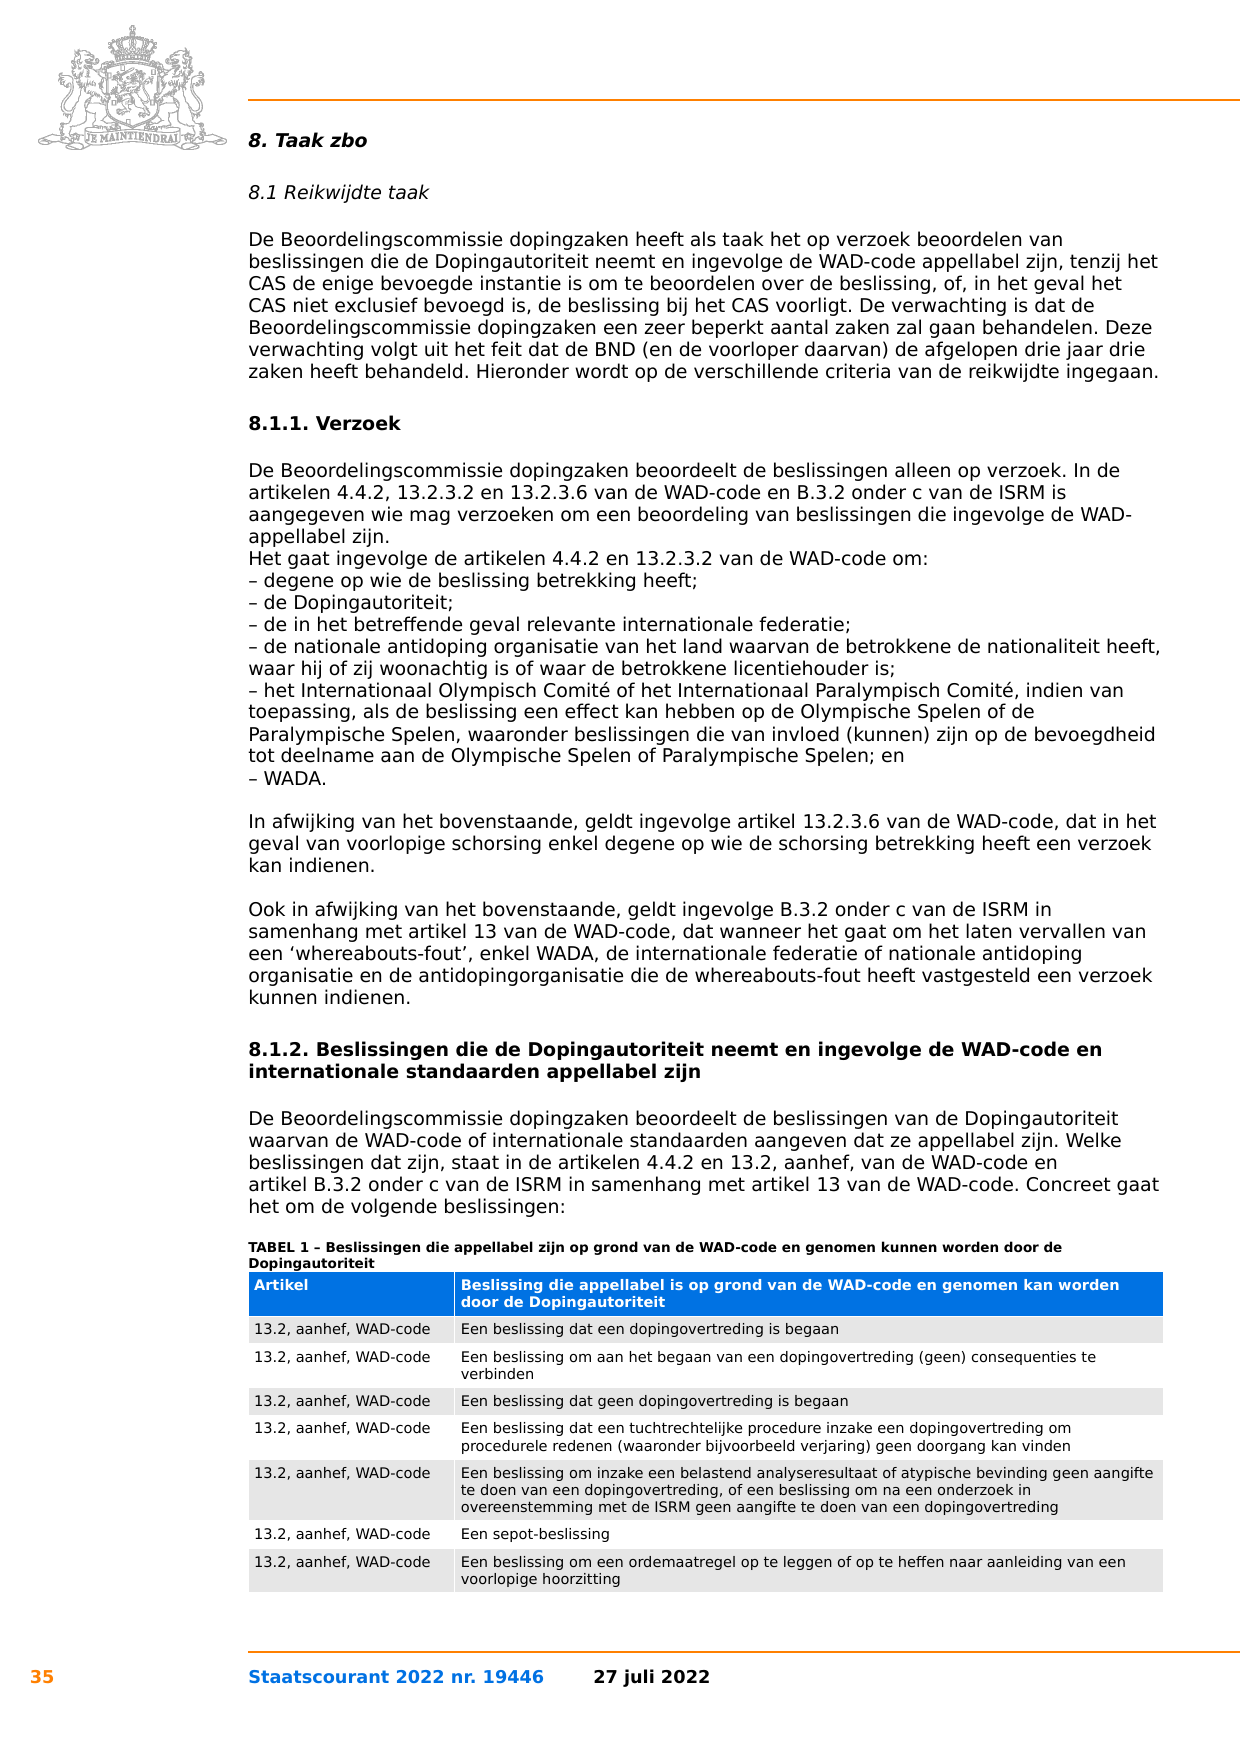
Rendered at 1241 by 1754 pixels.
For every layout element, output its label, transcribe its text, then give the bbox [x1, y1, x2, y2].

table_cell 13.2, aanhef, WAD-code [249, 1344, 454, 1387]
text Het gaat ingevolge de artikelen 4.4.2 en 13.2.3.2 van de WAD-code om: [248, 548, 1163, 569]
text – de Dopingautoriteit; [248, 592, 1163, 613]
text De Beoordelingscommissie dopingzaken beoordeelt de beslissingen van de Dopingautoriteit waarvan de WAD-code of internationale standaarden aangeven dat ze appellabel zijn. Welke beslissingen dat zijn, staat in de artikelen 4.4.2 en 13.2, aanhef, van de WAD-code en artikel B.3.2 onder c van de ISRM in samenhang met artikel 13 van de WAD-code. Concreet gaat het om de volgende beslissingen: [248, 1108, 1163, 1218]
text De Beoordelingscommissie dopingzaken beoordeelt de beslissingen alleen op verzoek. In de artikelen 4.4.2, 13.2.3.2 en 13.2.3.6 van de WAD-code en B.3.2 onder c van de ISRM is aangegeven wie mag verzoeken om een beoordeling van beslissingen die ingevolge de WAD-appellabel zijn. [248, 460, 1163, 548]
table_cell Een beslissing dat geen dopingovertreding is begaan [455, 1388, 1163, 1415]
table_cell Een beslissing dat een dopingovertreding is begaan [455, 1317, 1163, 1343]
text – de in het betreffende geval relevante internationale federatie; [248, 613, 1163, 636]
table_cell 13.2, aanhef, WAD-code [249, 1521, 454, 1548]
table_cell Een sepot-beslissing [455, 1521, 1163, 1548]
table_cell 13.2, aanhef, WAD-code [249, 1460, 454, 1520]
table_header TABEL 1 – Beslissingen die appellabel zijn op grond van de WAD-code en genomen kunnen worden door de Dopingautoriteit [248, 1240, 1163, 1271]
subtitle 8.1 Reikwijdte taak [248, 182, 1163, 204]
text – de nationale antidoping organisatie van het land waarvan de betrokkene de nationaliteit heeft, waar hij of zij woonachtig is of waar de betrokkene licentiehouder is; [248, 636, 1163, 679]
text – WADA. [248, 767, 1163, 789]
table_cell Artikel [249, 1272, 454, 1316]
text De Beoordelingscommissie dopingzaken heeft als taak het op verzoek beoordelen van beslissingen die de Dopingautoriteit neemt en ingevolge de WAD-code appellabel zijn, tenzij het CAS de enige bevoegde instantie is om te beoordelen over de beslissing, of, in het geval het CAS niet exclusief bevoegd is, de beslissing bij het CAS voorligt. De verwachting is dat de Beoordelingscommissie dopingzaken een zeer beperkt aantal zaken zal gaan behandelen. Deze verwachting volgt uit het feit dat de BND (en de voorloper daarvan) de afgelopen drie jaar drie zaken heeft behandeld. Hieronder wordt op de verschillende criteria van de reikwijdte ingegaan. [248, 229, 1163, 383]
table_cell Beslissing die appellabel is op grond van de WAD-code en genomen kan worden door de Dopingautoriteit [455, 1272, 1163, 1316]
text In afwijking van het bovenstaande, geldt ingevolge artikel 13.2.3.6 van de WAD-code, dat in het geval van voorlopige schorsing enkel degene op wie de schorsing betrekking heeft een verzoek kan indienen. [248, 811, 1163, 877]
subtitle 8.1.1. Verzoek [248, 413, 1163, 435]
table_cell Een beslissing dat een tuchtrechtelijke procedure inzake een dopingovertreding om procedurele redenen (waaronder bijvoorbeeld verjaring) geen doorgang kan vinden [455, 1416, 1163, 1459]
text – het Internationaal Olympisch Comité of het Internationaal Paralympisch Comité, indien van toepassing, als de beslissing een effect kan hebben op de Olympische Spelen of de Paralympische Spelen, waaronder beslissingen die van invloed (kunnen) zijn op de bevoegdheid tot deelname aan de Olympische Spelen of Paralympische Spelen; en [248, 679, 1163, 767]
subtitle 8.1.2. Beslissingen die de Dopingautoriteit neemt en ingevolge de WAD-code en internationale standaarden appellabel zijn [248, 1039, 1163, 1083]
text Ook in afwijking van het bovenstaande, geldt ingevolge B.3.2 onder c van de ISRM in samenhang met artikel 13 van de WAD-code, dat wanneer het gaat om het laten vervallen van een ‘whereabouts-fout’, enkel WADA, de internationale federatie of nationale antidoping organisatie en de antidopingorganisatie die de whereabouts-fout heeft vastgesteld een verzoek kunnen indienen. [248, 899, 1163, 1009]
table_cell 13.2, aanhef, WAD-code [249, 1549, 454, 1592]
table_cell 13.2, aanhef, WAD-code [249, 1388, 454, 1415]
table_cell 13.2, aanhef, WAD-code [249, 1416, 454, 1459]
picture [38, 25, 227, 150]
table_cell Een beslissing om aan het begaan van een dopingovertreding (geen) consequenties te verbinden [455, 1344, 1163, 1387]
subtitle 8. Taak zbo [248, 130, 1163, 152]
table_cell Een beslissing om een ordemaatregel op te leggen of op te heffen naar aanleiding van een voorlopige hoorzitting [455, 1549, 1163, 1592]
table_cell Een beslissing om inzake een belastend analyseresultaat of atypische bevinding geen aangifte te doen van een dopingovertreding, of een beslissing om na een onderzoek in overeenstemming met de ISRM geen aangifte te doen van een dopingovertreding [455, 1460, 1163, 1520]
table_cell 13.2, aanhef, WAD-code [249, 1317, 454, 1343]
text – degene op wie de beslissing betrekking heeft; [248, 569, 1163, 592]
